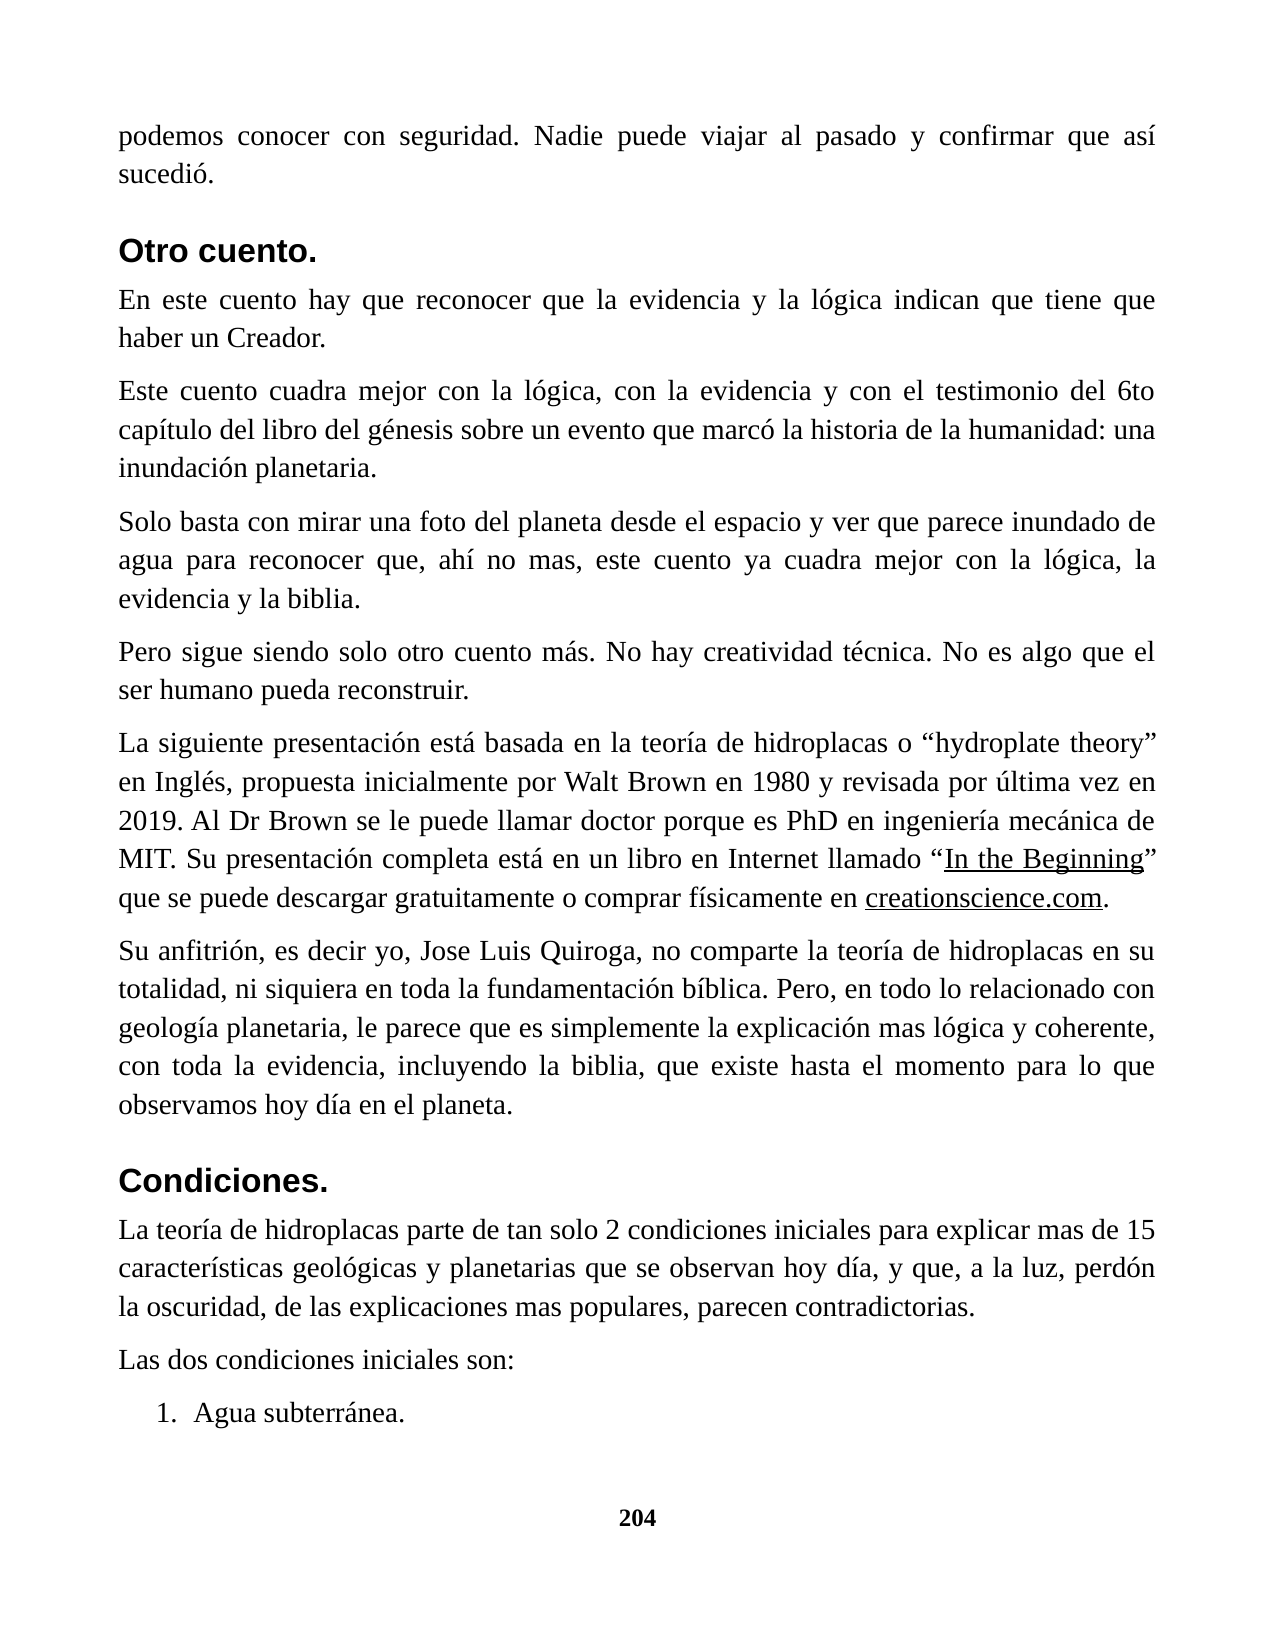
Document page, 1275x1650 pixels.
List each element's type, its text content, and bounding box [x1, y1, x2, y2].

text Solo basta con mirar una foto del planeta desde el espacio y ver que parece inundado de agua para reconocer que, ahí no mas, este cuento ya cuadra mejor con la lógica, la evidencia y la biblia. [118, 504, 1157, 614]
subtitle Condiciones. [118, 1161, 1157, 1199]
text La siguiente presentación está basada en la teoría de hidroplacas o “hydroplate theory” en Inglés, propuesta inicialmente por Walt Brown en 1980 y revisada por última vez en 2019. Al Dr Brown se le puede llamar doctor porque es PhD en ingeniería mecánica de MIT. Su presentación completa está en un libro en Internet llamado “In the Beginning” que se puede descargar gratuitamente o comprar físicamente en creationscience.com. [118, 726, 1157, 913]
text Pero sigue siendo solo otro cuento más. No hay creatividad técnica. No es algo que el ser humano pueda reconstruir. [118, 634, 1157, 706]
text Este cuento cuadra mejor con la lógica, con la evidencia y con el testimonio del 6to capítulo del libro del génesis sobre un evento que marcó la historia de la humanidad: una inundación planetaria. [118, 373, 1157, 484]
text La teoría de hidroplacas parte de tan solo 2 condiciones iniciales para explicar mas de 15 características geológicas y planetarias que se observan hoy día, y que, a la luz, perdón la oscuridad, de las explicaciones mas populares, parecen contradictorias. [118, 1212, 1157, 1323]
text Las dos condiciones iniciales son: [118, 1342, 1157, 1376]
text Su anfitrión, es decir yo, Jose Luis Quiroga, no comparte la teoría de hidroplacas en su totalidad, ni siquiera en toda la fundamentación bíblica. Pero, en todo lo relacionado con geología planetaria, le parece que es simplemente la explicación mas lógica y coherente, con toda la evidencia, incluyendo la biblia, que existe hasta el momento para lo que observamos hoy día en el planeta. [118, 933, 1157, 1121]
text En este cuento hay que reconocer que la evidencia y la lógica indican que tiene que haber un Creador. [118, 282, 1157, 354]
subtitle Otro cuento. [118, 231, 1157, 269]
text podemos conocer con seguridad. Nadie puede viajar al pasado y confirmar que así sucedió. [118, 118, 1157, 190]
list Agua subterránea. [156, 1395, 1157, 1429]
